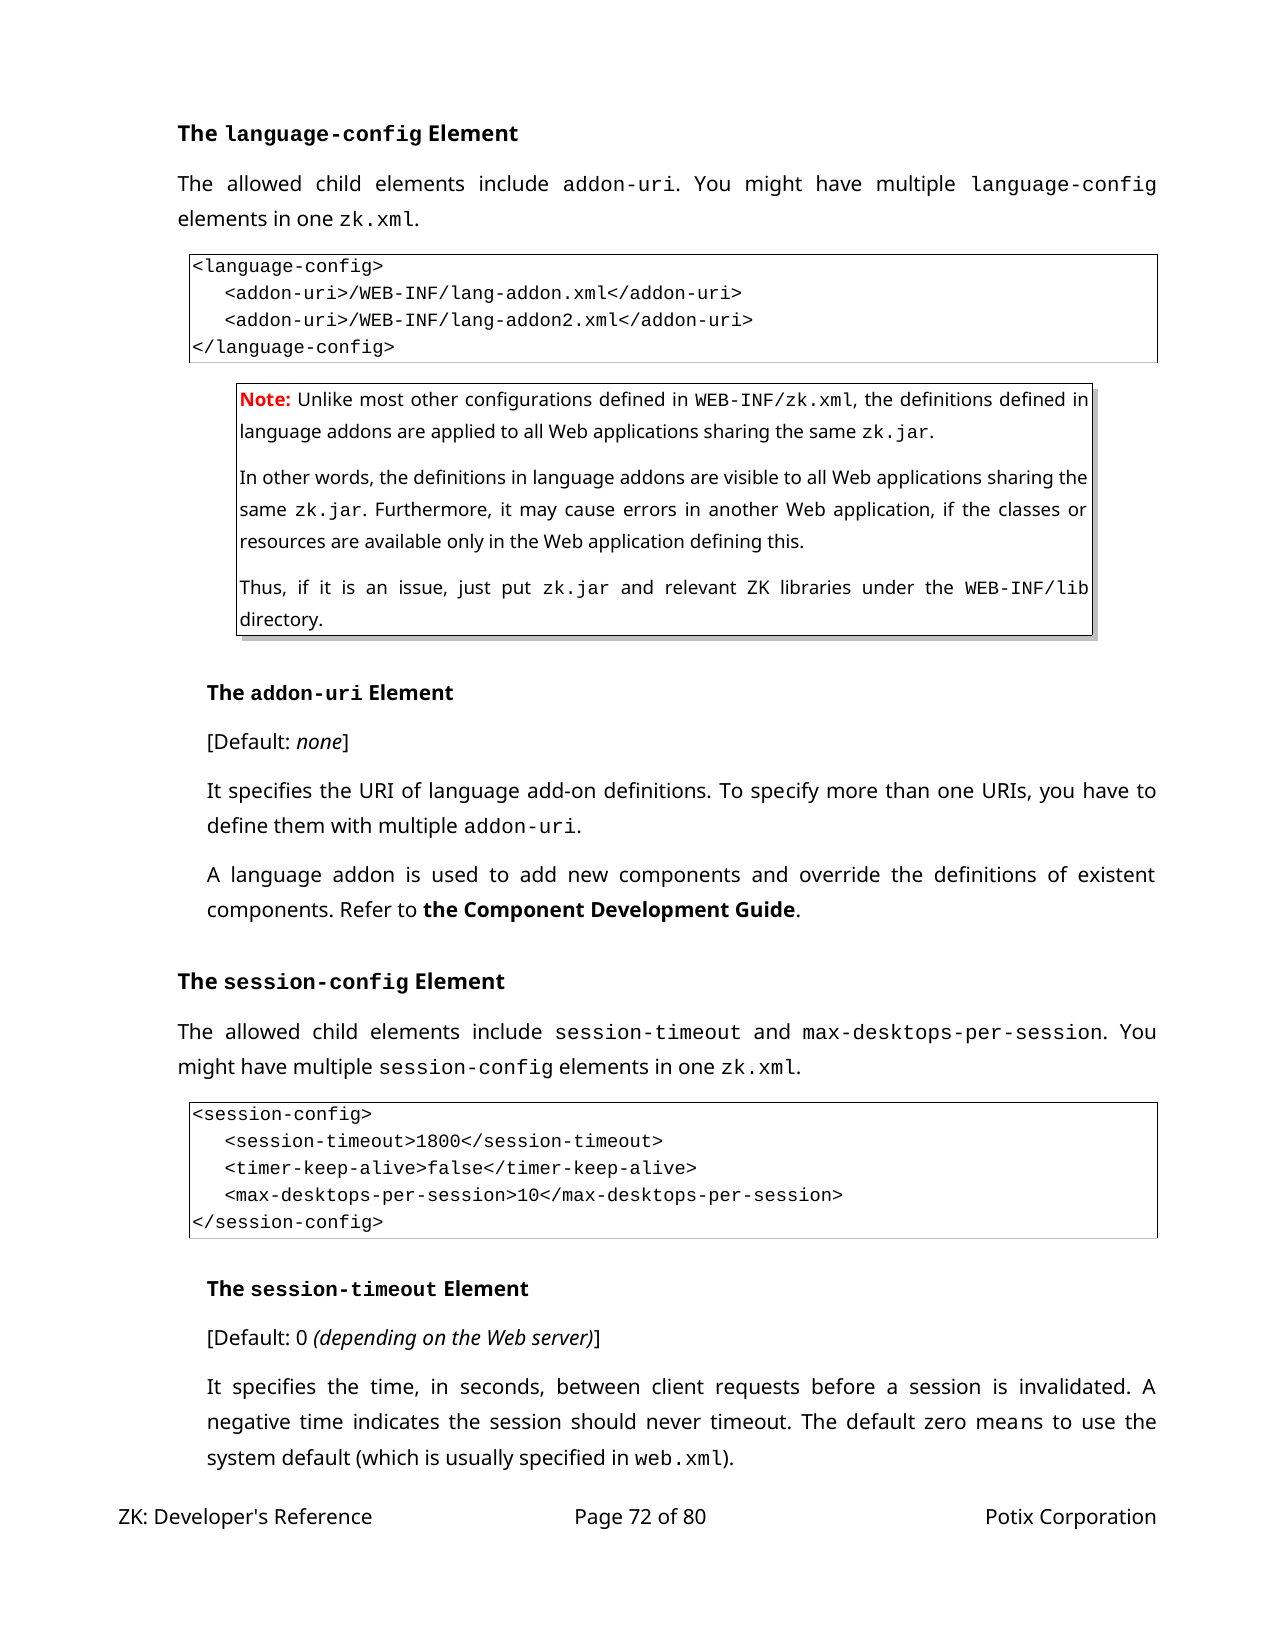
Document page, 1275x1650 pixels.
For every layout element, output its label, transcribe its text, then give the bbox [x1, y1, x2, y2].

text <addon-uri>/WEB-INF/lang-addon.xml</addon-uri> [190, 281, 1157, 305]
text [Default: 0 (depending on the Web server)] [207, 1323, 1157, 1352]
text <session-config> [190, 1103, 1157, 1126]
text The allowed child elements include addon-uri. You might have multiple language-config elements in one zk.xml. [177, 169, 1157, 233]
subtitle The session-timeout Element [207, 1274, 1157, 1303]
text <language-config> [190, 255, 1157, 278]
text Note: Unlike most other configurations defined in WEB-INF/zk.xml, the definitions defined in language addons are applied to all Web applications sharing the same zk.jar. [237, 384, 1092, 444]
text Thus, if it is an issue, just put zk.jar and relevant ZK libraries under the WEB-INF/lib directory. [237, 572, 1092, 635]
text [Default: none] [207, 727, 1157, 755]
text It specifies the URI of language add-on definitions. To specify more than one URIs, you have to define them with multiple addon-uri. [207, 776, 1157, 839]
subtitle The language-config Element [177, 118, 1157, 148]
text </session-config> [190, 1210, 1157, 1238]
text The allowed child elements include session-timeout and max-desktops-per-session. You might have multiple session-config elements in one zk.xml. [177, 1017, 1157, 1081]
text </language-config> [190, 335, 1157, 362]
text <max-desktops-per-session>10</max-desktops-per-session> [190, 1183, 1157, 1207]
text It specifies the time, in seconds, between client requests before a session is invalidated. A negative time indicates the session should never timeout. The default zero means to use the system default (which is usually specified in web.xml). [207, 1372, 1157, 1471]
text <session-timeout>1800</session-timeout> [190, 1129, 1157, 1153]
subtitle The session-config Element [177, 966, 1157, 996]
text <timer-keep-alive>false</timer-keep-alive> [190, 1156, 1157, 1180]
text In other words, the definitions in language addons are visible to all Web applications sharing the same zk.jar. Furthermore, it may cause errors in another Web application, if the classes or resources are available only in the Web application defining this. [237, 461, 1092, 554]
text <addon-uri>/WEB-INF/lang-addon2.xml</addon-uri> [190, 308, 1157, 332]
text A language addon is used to add new components and override the definitions of existent components. Refer to the Component Development Guide. [207, 860, 1157, 924]
subtitle The addon-uri Element [207, 678, 1157, 706]
